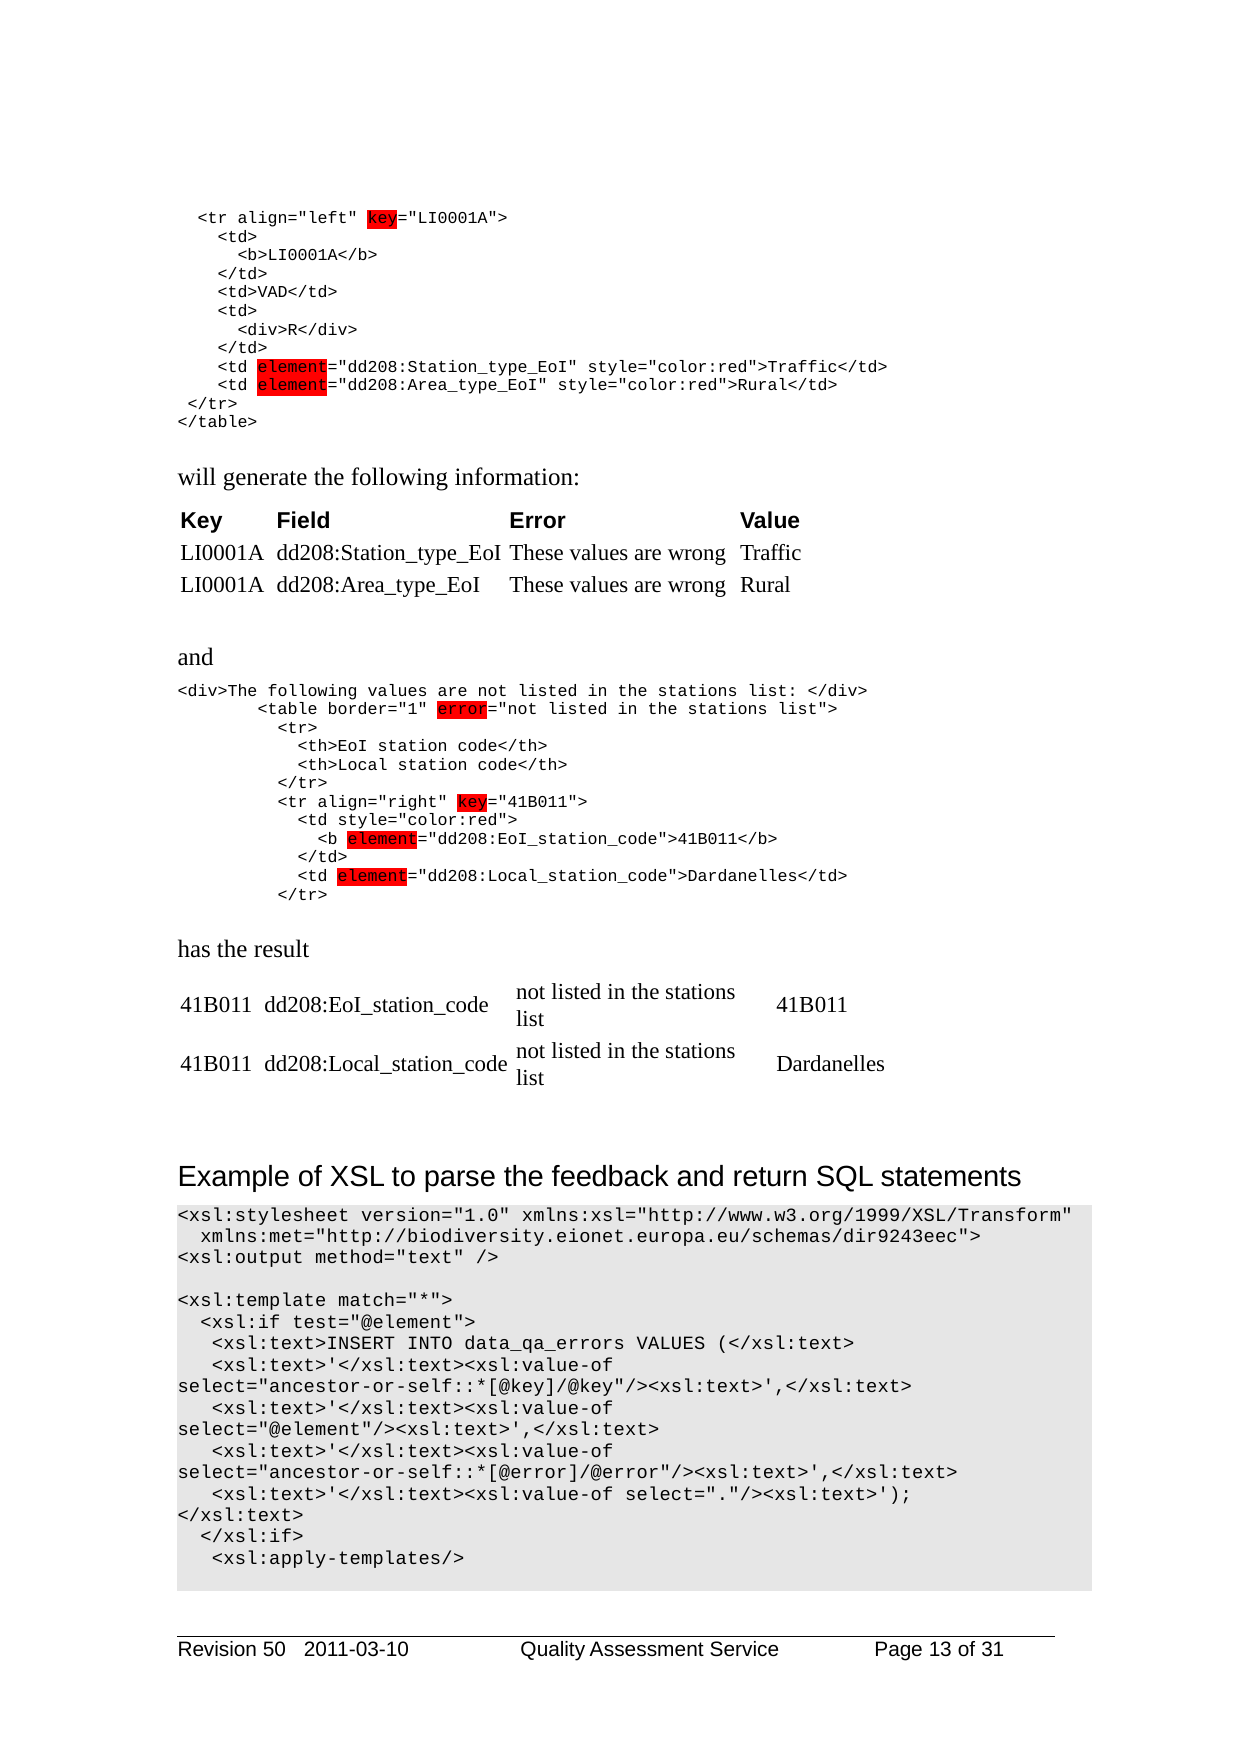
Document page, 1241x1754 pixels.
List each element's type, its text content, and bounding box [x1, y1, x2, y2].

table_cell dd208:Station_type_EoI [274, 536, 506, 568]
table_header not listed in the stations list [513, 975, 773, 1034]
table_cell Rural [737, 568, 822, 601]
text has the result [177, 934, 1092, 963]
text <div>R</div> [177, 321, 1092, 340]
table_cell These values are wrong [506, 536, 737, 568]
list xmlns:met="http://biodiversity.eionet.europa.eu/schemas/dir9243eec"> [177, 1226, 1092, 1248]
text <td> [177, 229, 1092, 247]
table_cell dd208:Local_station_code [261, 1034, 513, 1093]
table_header dd208:EoI_station_code [261, 975, 513, 1034]
table_header 41B011 [177, 975, 261, 1034]
table_header Field [274, 503, 506, 536]
text <td element="dd208:Area_type_EoI" style="color:red">Rural</td> [177, 377, 1092, 396]
text and [177, 642, 1092, 671]
table_cell not listed in the stations list [513, 1034, 773, 1093]
list <xsl:if test="@element"> [177, 1312, 1092, 1334]
text <td>VAD</td> [177, 284, 1092, 303]
list <xsl:text>'</xsl:text><xsl:value-of select="ancestor-or-self::*[@key]/@key"/><xsl:text>',</xsl:text> [177, 1355, 1092, 1398]
text </td> [177, 266, 1092, 284]
table_header 41B011 [773, 975, 898, 1034]
list </xsl:text> [177, 1505, 1092, 1527]
subtitle Example of XSL to parse the feedback and return SQL statements [177, 1159, 1092, 1192]
table_header Error [506, 503, 737, 536]
text <td style="color:red"> [177, 812, 1092, 831]
text </tr> [177, 886, 1092, 905]
list </xsl:if> [177, 1527, 1092, 1548]
list <xsl:text>INSERT INTO data_qa_errors VALUES (</xsl:text> [177, 1334, 1092, 1355]
table_cell Traffic [737, 536, 822, 568]
text <b>LI0001A</b> [177, 247, 1092, 266]
list <xsl:text>'</xsl:text><xsl:value-of select="@element"/><xsl:text>',</xsl:text> [177, 1398, 1092, 1441]
table_cell LI0001A [177, 568, 273, 601]
list <xsl:text>'</xsl:text><xsl:value-of select="ancestor-or-self::*[@error]/@error"/><xsl:text>',</xsl:text> [177, 1441, 1092, 1484]
text will generate the following information: [177, 462, 1092, 491]
text <tr> [177, 719, 1092, 738]
text <tr align="left" key="LI0001A"> [177, 210, 1092, 229]
text <b element="dd208:EoI_station_code">41B011</b> [177, 831, 1092, 849]
table_cell 41B011 [177, 1034, 261, 1093]
text </tr> [177, 775, 1092, 794]
table_header Value [737, 503, 822, 536]
list <xsl:apply-templates/> [177, 1548, 1092, 1570]
table_cell Dardanelles [773, 1034, 898, 1093]
text <tr align="right" key="41B011"> [177, 794, 1092, 812]
text <div>The following values are not listed in the stations list: </div> [177, 682, 1092, 701]
text </td> [177, 849, 1092, 868]
text <td> [177, 303, 1092, 321]
table_header Key [177, 503, 273, 536]
text <th>EoI station code</th> [177, 738, 1092, 757]
text </table> [177, 414, 1092, 433]
text </tr> [177, 396, 1092, 414]
table_cell These values are wrong [506, 568, 737, 601]
text <th>Local station code</th> [177, 757, 1092, 775]
text <td element="dd208:Local_station_code">Dardanelles</td> [177, 868, 1092, 886]
list <xsl:output method="text" /> [177, 1248, 1092, 1269]
list <xsl:text>'</xsl:text><xsl:value-of select="."/><xsl:text>'); [177, 1484, 1092, 1505]
list <xsl:template match="*"> [177, 1291, 1092, 1312]
list <xsl:stylesheet version="1.0" xmlns:xsl="http://www.w3.org/1999/XSL/Transform" [177, 1205, 1092, 1226]
table_cell dd208:Area_type_EoI [274, 568, 506, 601]
text <td element="dd208:Station_type_EoI" style="color:red">Traffic</td> [177, 358, 1092, 377]
text </td> [177, 340, 1092, 358]
text <table border="1" error="not listed in the stations list"> [177, 701, 1092, 719]
table_cell LI0001A [177, 536, 273, 568]
